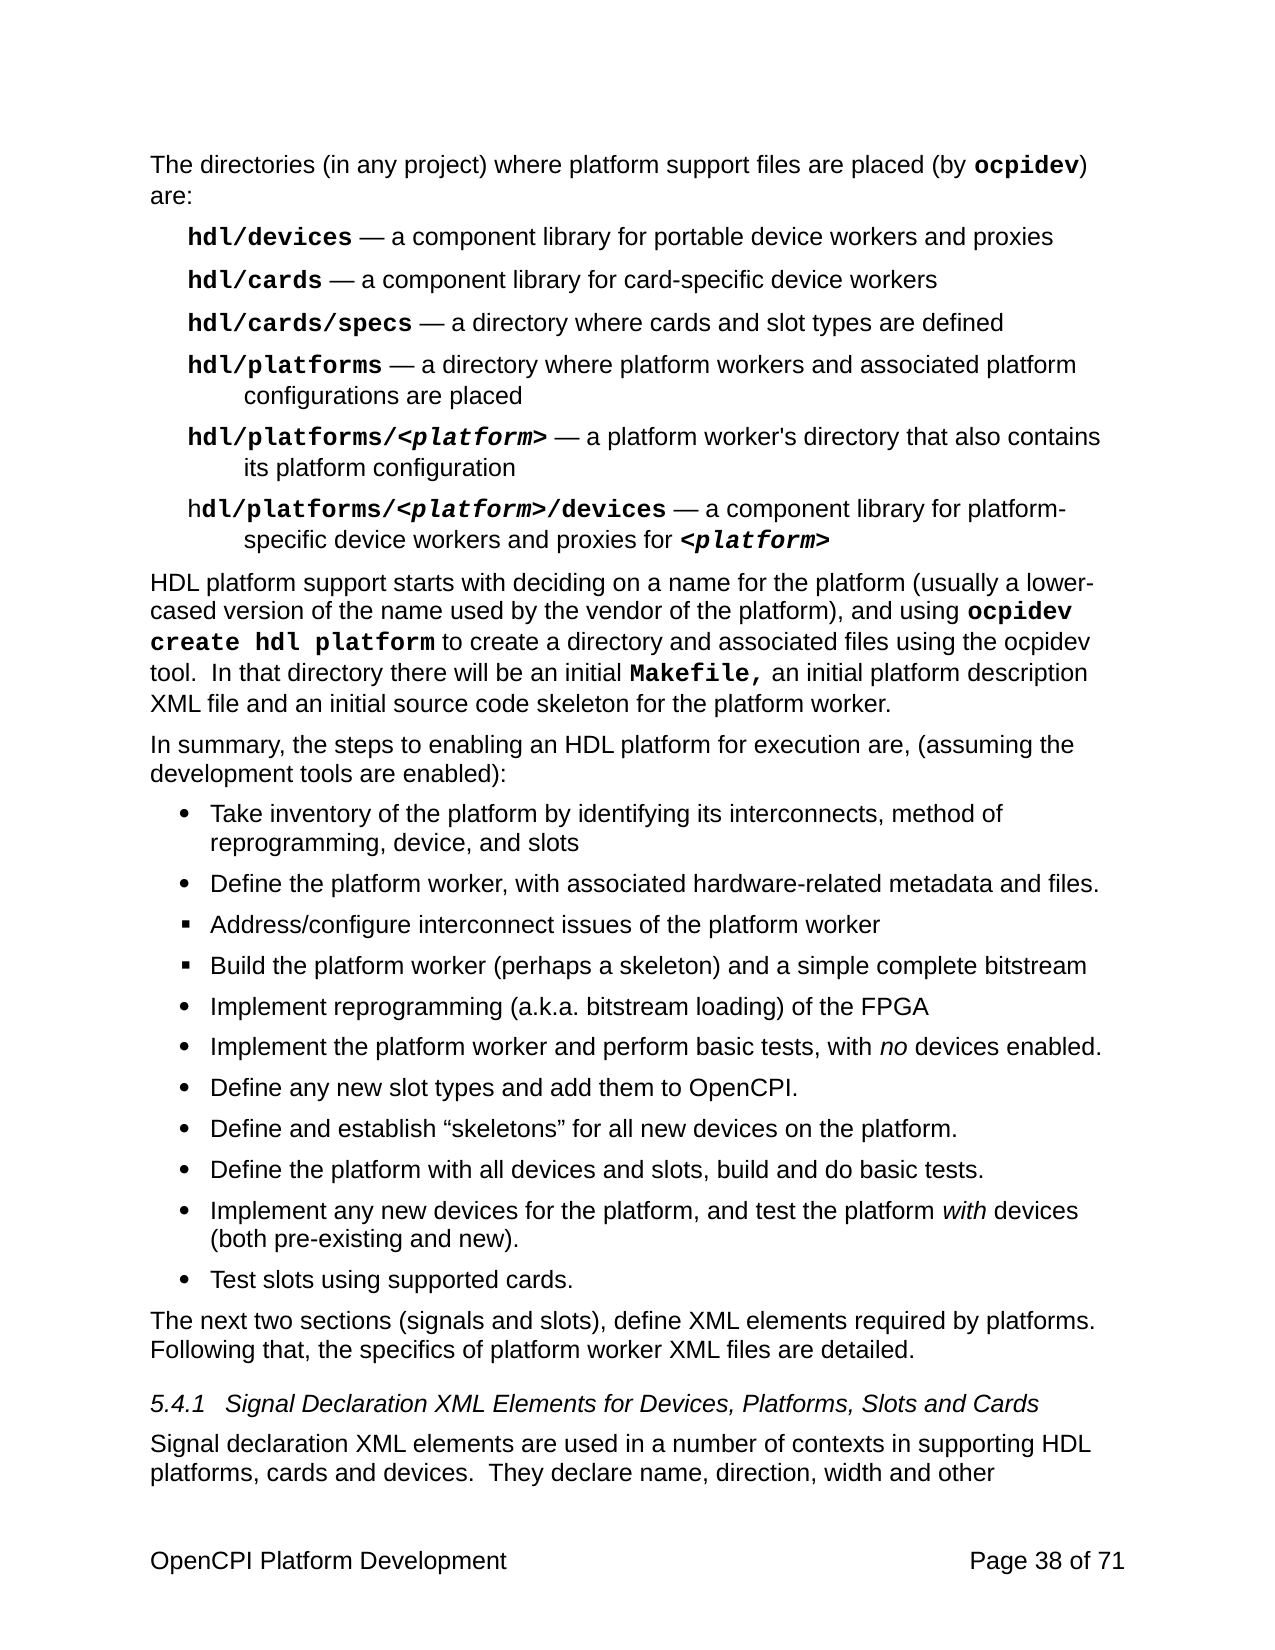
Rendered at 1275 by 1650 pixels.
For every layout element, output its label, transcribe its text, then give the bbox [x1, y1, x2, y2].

text The next two sections (signals and slots), define XML elements required by platforms. Following that, the specifics of platform worker XML files are detailed. [150, 1306, 1125, 1363]
text HDL platform support starts with deciding on a name for the platform (usually a lower-cased version of the name used by the vendor of the platform), and using ocpidev create hdl platform to create a directory and associated files using the ocpidev tool. In that directory there will be an initial Makefile, an initial platform description XML file and an initial source code skeleton for the platform worker. [150, 568, 1125, 718]
list Take inventory of the platform by identifying its interconnects, method of reprogramming, device, and slots [180, 799, 1125, 857]
list Build the platform worker (perhaps a skeleton) and a simple complete bitstream [180, 951, 1125, 979]
text hdl/platforms/<platform>/devices — a component library for platform-specific device workers and proxies for <platform> [187, 494, 1125, 556]
text In summary, the steps to enabling an HDL platform for execution are, (assuming the development tools are enabled): [150, 730, 1125, 787]
text The directories (in any project) where platform support files are placed (by ocpidev) are: [150, 150, 1125, 210]
text Signal declaration XML elements are used in a number of contexts in supporting HDL platforms, cards and devices. They declare name, direction, width and other [150, 1429, 1125, 1487]
list Implement the platform worker and perform basic tests, with no devices enabled. [180, 1032, 1125, 1061]
list Test slots using supported cards. [180, 1265, 1125, 1294]
text hdl/devices — a component library for portable device workers and proxies [187, 222, 1125, 253]
text hdl/platforms/<platform> — a platform worker's directory that also contains its platform configuration [187, 422, 1125, 482]
list Define the platform with all devices and slots, build and do basic tests. [180, 1155, 1125, 1184]
list Implement reprogramming (a.k.a. bitstream loading) of the FPGA [180, 991, 1125, 1020]
list Implement any new devices for the platform, and test the platform with devices (both pre-existing and new). [180, 1196, 1125, 1253]
text hdl/cards/specs — a directory where cards and slot types are defined [187, 307, 1125, 338]
subtitle Signal Declaration XML Elements for Devices, Platforms, Slots and Cards [150, 1388, 1125, 1417]
text hdl/cards — a component library for card-specific device workers [187, 264, 1125, 296]
list Define any new slot types and add them to OpenCPI. [180, 1073, 1125, 1102]
list Define and establish “skeletons” for all new devices on the platform. [180, 1114, 1125, 1143]
list Define the platform worker, with associated hardware-related metadata and files. [180, 869, 1125, 898]
text hdl/platforms — a directory where platform workers and associated platform configurations are placed [187, 350, 1125, 410]
list Address/configure interconnect issues of the platform worker [180, 910, 1125, 939]
